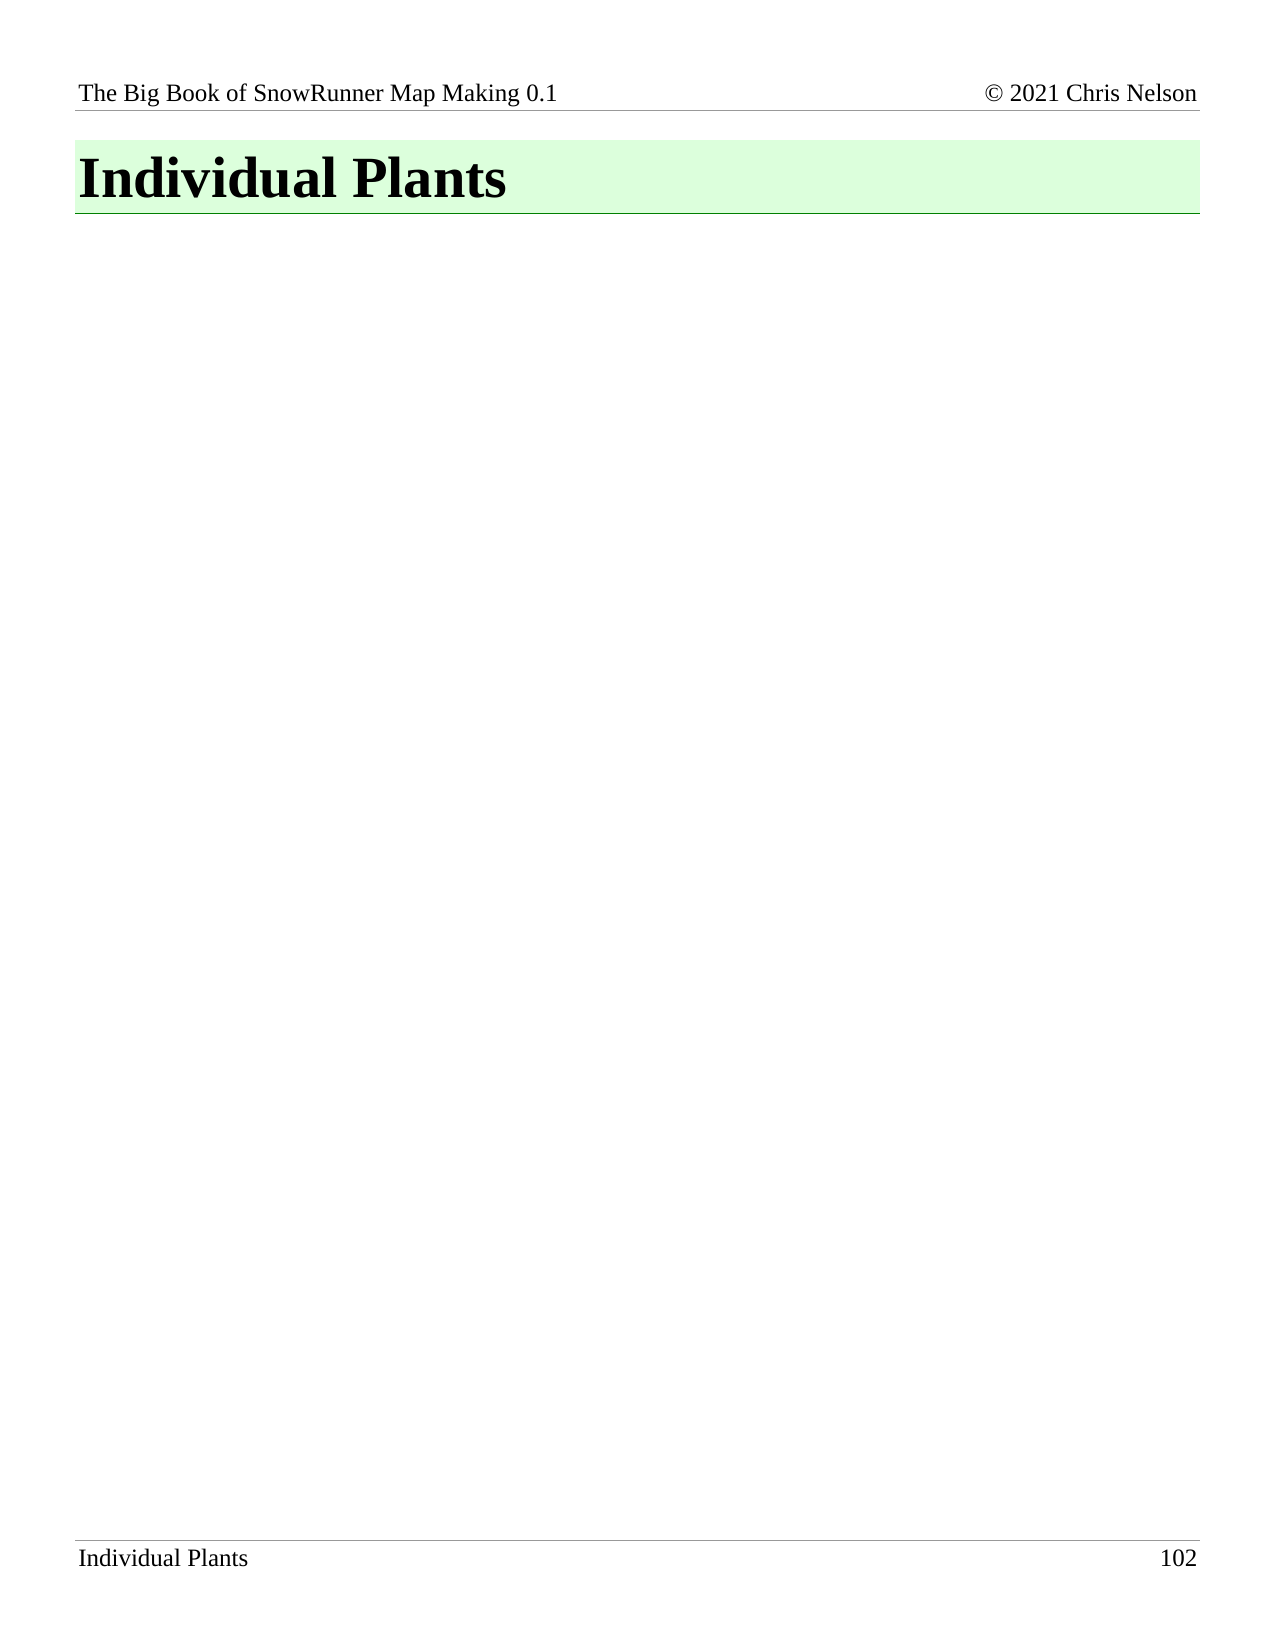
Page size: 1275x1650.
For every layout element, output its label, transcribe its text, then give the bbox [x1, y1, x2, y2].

subtitle Individual Plants [75, 140, 1200, 213]
